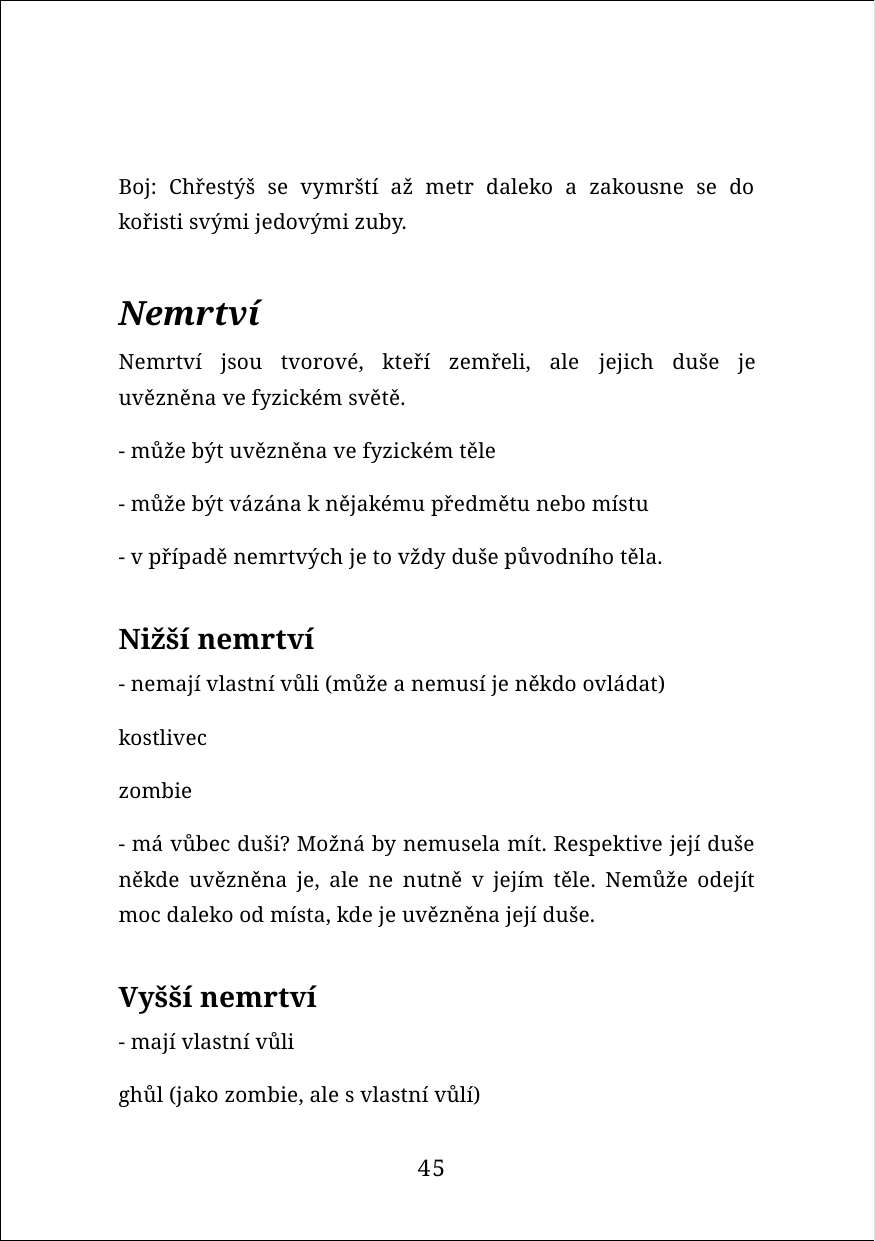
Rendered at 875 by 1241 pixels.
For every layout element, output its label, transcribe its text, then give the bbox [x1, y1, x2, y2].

text Nemrtví jsou tvorové, kteří zemřeli, ale jejich duše je uvězněna ve fyzickém světě. [118, 347, 756, 411]
text - může být vázána k nějakému předmětu nebo místu [118, 489, 756, 518]
text - mají vlastní vůli [118, 1027, 756, 1056]
text Boj: Chřestýš se vymrští až metr daleko a zakousne se do kořisti svými jedovými zuby. [118, 172, 756, 236]
subtitle Nižší nemrtví [118, 619, 756, 658]
text kostlivec [118, 723, 756, 751]
text zombie [118, 776, 756, 804]
text - může být uvězněna ve fyzickém těle [118, 436, 756, 464]
text - nemají vlastní vůli (může a nemusí je někdo ovládat) [118, 669, 756, 698]
subtitle Nemrtví [118, 290, 756, 336]
subtitle Vyšší nemrtví [118, 977, 756, 1015]
text - v případě nemrtvých je to vždy duše původního těla. [118, 542, 756, 571]
text ghůl (jako zombie, ale s vlastní vůlí) [118, 1080, 756, 1109]
text - má vůbec duši? Možná by nemusela mít. Respektive její duše někde uvězněna je, ale ne nutně v jejím těle. Nemůže odejít moc daleko od místa, kde je uvězněna její duše. [118, 829, 756, 929]
